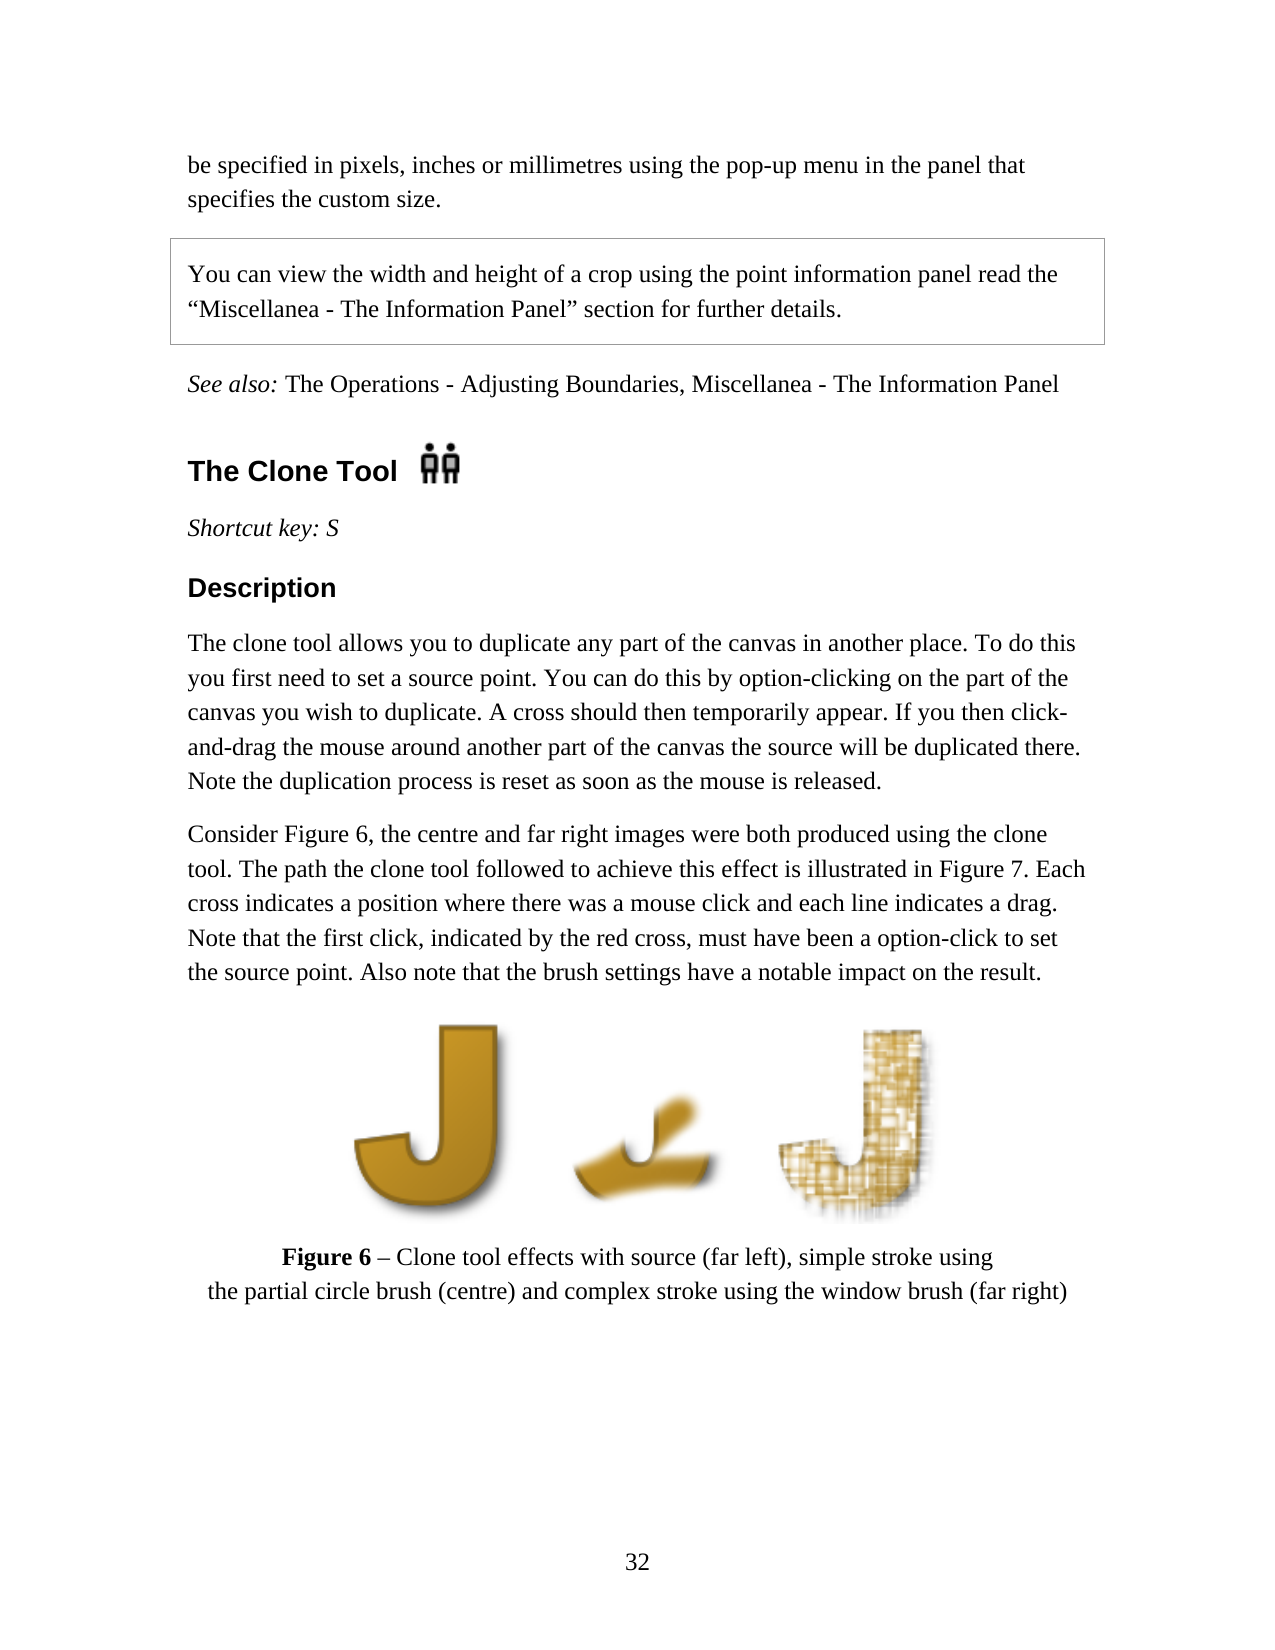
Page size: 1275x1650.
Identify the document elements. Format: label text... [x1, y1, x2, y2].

text Consider Figure 6, the centre and far right images were both produced using the clone tool. The path the clone tool followed to achieve this effect is illustrated in Figure 7. Each cross indicates a position where there was a mouse click and each line indicates a drag. Note that the first click, indicated by the red cross, must have been a option-click to set the source point. Also note that the brush settings have a notable impact on the result. [187, 819, 1087, 986]
subtitle [466, 454, 1087, 487]
text Figure 6 – Clone tool effects with source (far left), simple stroke using the partial circle brush (centre) and complex stroke using the window brush (far right) [187, 1242, 1087, 1305]
picture [318, 1010, 957, 1224]
text The clone tool allows you to duplicate any part of the canvas in another place. To do this you first need to set a source point. You can do this by option-clicking on the part of the canvas you wish to duplicate. A cross should then temporarily appear. If you then click-and-drag the mouse around another part of the canvas the source will be duplicated there. Note the duplication process is reset as soon as the mouse is released. [187, 628, 1087, 795]
text You can view the width and height of a crop using the point information panel read the “Miscellanea - The Information Panel” section for further details. [171, 239, 1104, 344]
text be specified in pixels, inches or millimetres using the pop-up menu in the panel that specifies the custom size. [187, 150, 1087, 213]
picture [415, 439, 466, 490]
text Shortcut key: S [187, 513, 1087, 541]
text See also: The Operations - Adjusting Boundaries, Miscellanea - The Information Panel [187, 369, 1087, 398]
subtitle The Clone Tool [187, 454, 415, 487]
subtitle Description [187, 572, 1087, 603]
